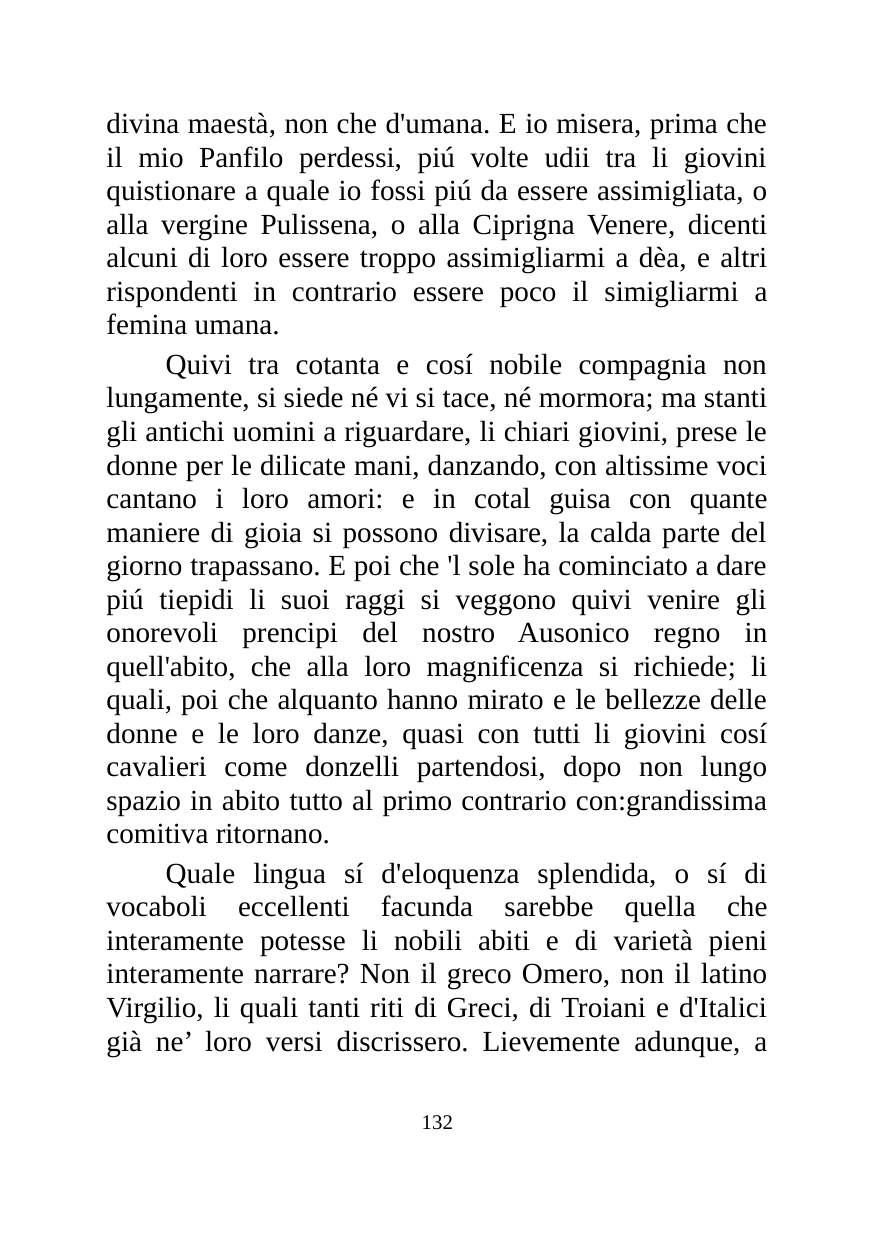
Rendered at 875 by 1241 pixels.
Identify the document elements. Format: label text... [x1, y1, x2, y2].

text Quivi tra cotanta e cosí nobile compagnia non lungamente, si siede né vi si tace, né mormora; ma stanti gli antichi uomini a riguardare, li chiari giovini, prese le donne per le dilicate mani, danzando, con altissime voci cantano i loro amori: e in cotal guisa con quante maniere di gioia si possono divisare, la calda parte del giorno trapassano. E poi che 'l sole ha cominciato a dare piú tiepidi li suoi raggi si veggono quivi venire gli onorevoli prencipi del nostro Ausonico regno in quell'abito, che alla loro magnificenza si richiede; li quali, poi che alquanto hanno mirato e le bellezze delle donne e le loro danze, quasi con tutti li giovini cosí cavalieri come donzelli partendosi, dopo non lungo spazio in abito tutto al primo contrario con:grandissima comitiva ritornano. [106, 347, 768, 850]
text divina maestà, non che d'umana. E io misera, prima che il mio Panfilo perdessi, piú volte udii tra li giovini quistionare a quale io fossi piú da essere assimigliata, o alla vergine Pulissena, o alla Ciprigna Venere, dicenti alcuni di loro essere troppo assimigliarmi a dèa, e altri rispondenti in contrario essere poco il simigliarmi a femina umana. [106, 106, 768, 341]
text Quale lingua sí d'eloquenza splendida, o sí di vocaboli eccellenti facunda sarebbe quella che interamente potesse li nobili abiti e di varietà pieni interamente narrare? Non il greco Omero, non il latino Virgilio, li quali tanti riti di Greci, di Troiani e d'Italici già ne’ loro versi discrissero. Lievemente adunque, a [106, 856, 768, 1057]
